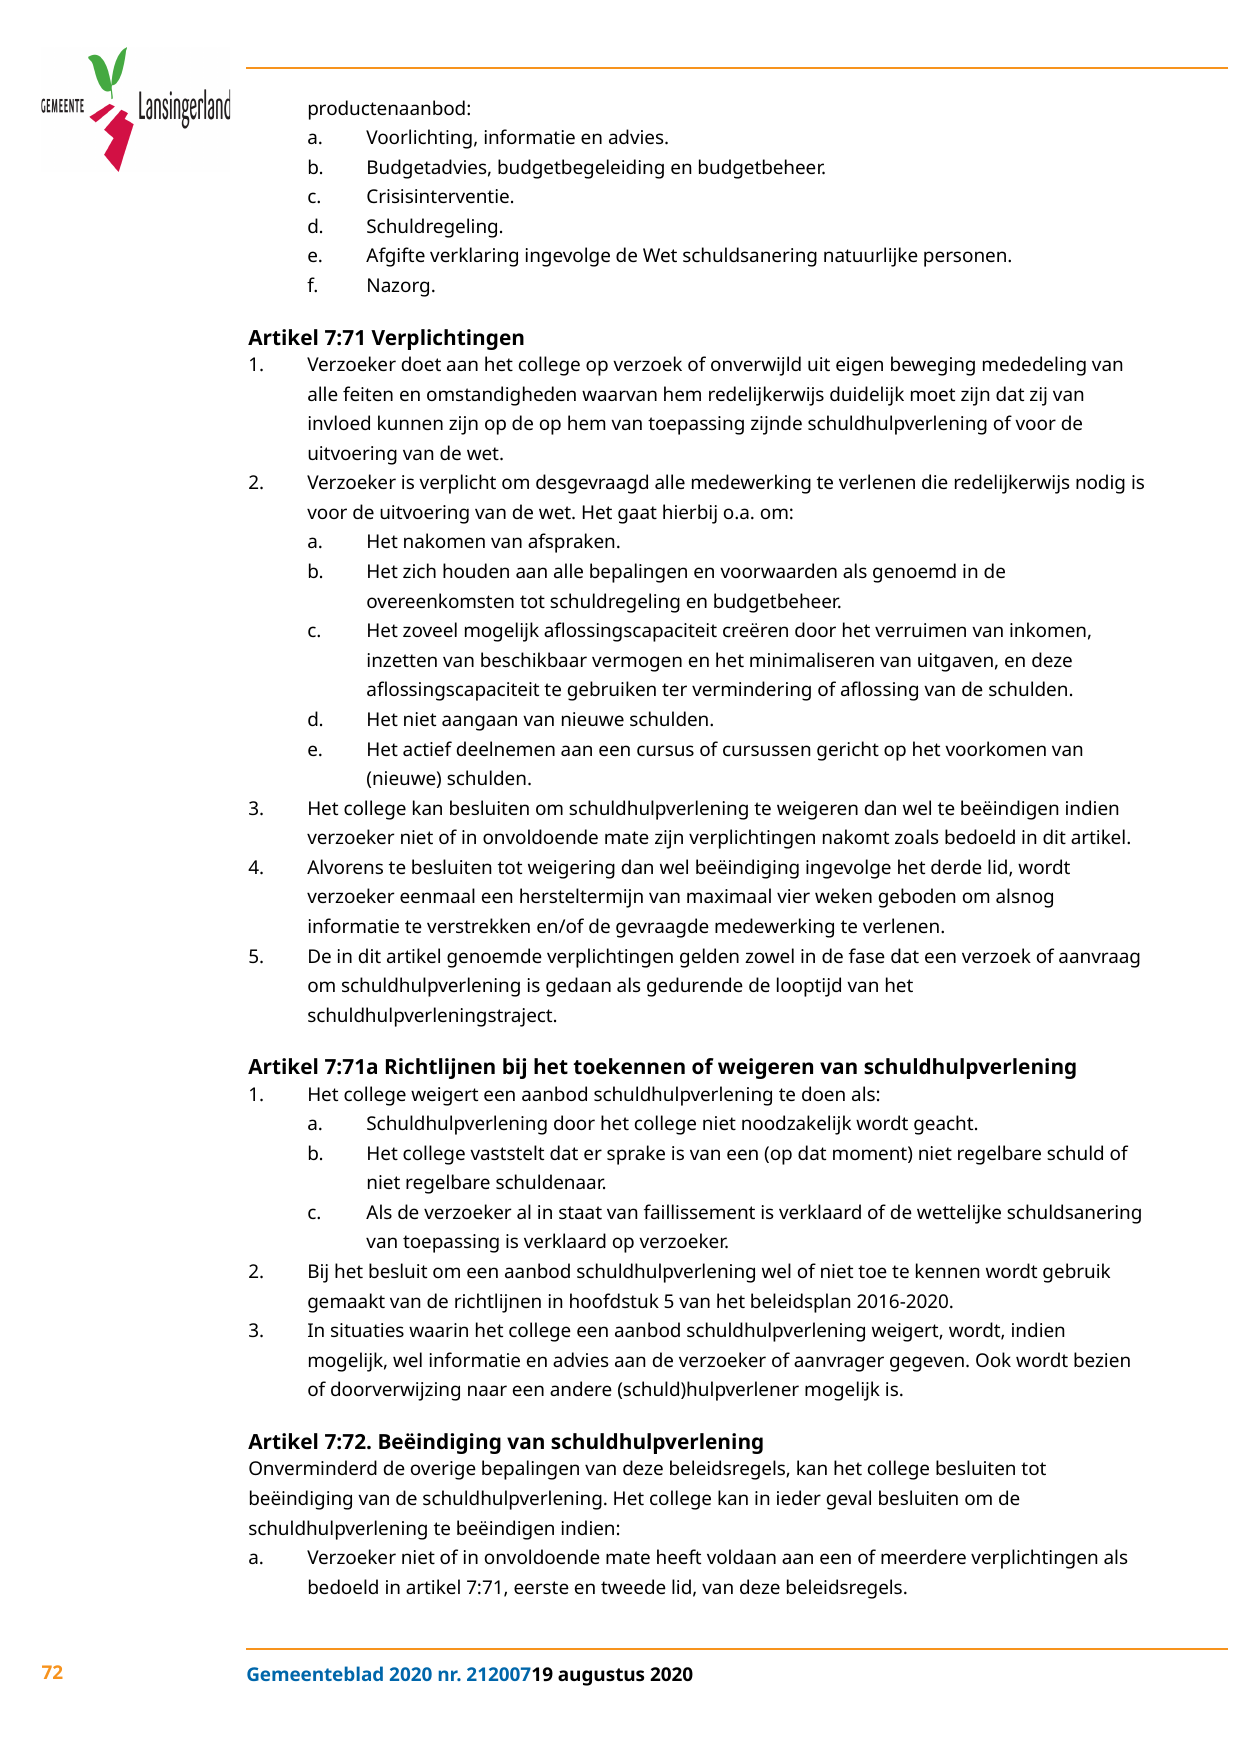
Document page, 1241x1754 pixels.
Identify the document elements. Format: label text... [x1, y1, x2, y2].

text Artikel 7:72. Beëindiging van schuldhulpverlening [248, 1427, 1152, 1456]
list Het college weigert een aanbod schuldhulpverlening te doen als: [248, 1081, 1152, 1107]
list Bij het besluit om een aanbod schuldhulpverlening wel of niet toe te kennen wordt gebruik gemaakt van de richtlijnen in hoofdstuk 5 van het beleidsplan 2016-2020. [248, 1258, 1152, 1314]
list Schuldhulpverlening door het college niet noodzakelijk wordt geacht. [307, 1110, 1152, 1136]
list Budgetadvies, budgetbegeleiding en budgetbeheer. [307, 154, 1152, 180]
list Nazorg. [307, 272, 1152, 298]
list Verzoeker is verplicht om desgevraagd alle medewerking te verlenen die redelijkerwijs nodig is voor de uitvoering van de wet. Het gaat hierbij o.a. om: [248, 469, 1152, 525]
text Artikel 7:71 Verplichtingen [248, 323, 1152, 351]
list Als de verzoeker al in staat van faillissement is verklaard of de wettelijke schuldsanering van toepassing is verklaard op verzoeker. [307, 1199, 1152, 1254]
list Het actief deelnemen aan een cursus of cursussen gericht op het voorkomen van (nieuwe) schulden. [307, 736, 1152, 791]
list Het zich houden aan alle bepalingen en voorwaarden als genoemd in de overeenkomsten tot schuldregeling en budgetbeheer. [307, 558, 1152, 613]
list Verzoeker niet of in onvoldoende mate heeft voldaan aan een of meerdere verplichtingen als bedoeld in artikel 7:71, eerste en tweede lid, van deze beleidsregels. [248, 1544, 1152, 1599]
list Alvorens te besluiten tot weigering dan wel beëindiging ingevolge het derde lid, wordt verzoeker eenmaal een hersteltermijn van maximaal vier weken geboden om alsnog informatie te verstrekken en/of de gevraagde medewerking te verlenen. [248, 854, 1152, 939]
list De in dit artikel genoemde verplichtingen gelden zowel in de fase dat een verzoek of aanvraag om schuldhulpverlening is gedaan als gedurende de looptijd van het schuldhulpverleningstraject. [248, 943, 1152, 1028]
list Verzoeker doet aan het college op verzoek of onverwijld uit eigen beweging mededeling van alle feiten en omstandigheden waarvan hem redelijkerwijs duidelijk moet zijn dat zij van invloed kunnen zijn op de op hem van toepassing zijnde schuldhulpverlening of voor de uitvoering van de wet. [248, 351, 1152, 466]
list Het niet aangaan van nieuwe schulden. [307, 706, 1152, 732]
text Onverminderd de overige bepalingen van deze beleidsregels, kan het college besluiten tot beëindiging van de schuldhulpverlening. Het college kan in ieder geval besluiten om de schuldhulpverlening te beëindigen indien: [248, 1456, 1152, 1540]
list Het college vaststelt dat er sprake is van een (op dat moment) niet regelbare schuld of niet regelbare schuldenaar. [307, 1140, 1152, 1195]
picture [41, 47, 231, 172]
list Het zoveel mogelijk aflossingscapaciteit creëren door het verruimen van inkomen, inzetten van beschikbaar vermogen en het minimaliseren van uitgaven, en deze aflossingscapaciteit te gebruiken ter vermindering of aflossing van de schulden. [307, 617, 1152, 702]
list Schuldregeling. [307, 213, 1152, 239]
text Artikel 7:71a Richtlijnen bij het toekennen of weigeren van schuldhulpverlening [248, 1052, 1152, 1081]
list productenaanbod: [248, 95, 1152, 121]
list Het nakomen van afspraken. [307, 529, 1152, 554]
list Crisisinterventie. [307, 183, 1152, 209]
list In situaties waarin het college een aanbod schuldhulpverlening weigert, wordt, indien mogelijk, wel informatie en advies aan de verzoeker of aanvrager gegeven. Ook wordt bezien of doorverwijzing naar een andere (schuld)hulpverlener mogelijk is. [248, 1317, 1152, 1402]
list Afgifte verklaring ingevolge de Wet schuldsanering natuurlijke personen. [307, 243, 1152, 268]
list Het college kan besluiten om schuldhulpverlening te weigeren dan wel te beëindigen indien verzoeker niet of in onvoldoende mate zijn verplichtingen nakomt zoals bedoeld in dit artikel. [248, 795, 1152, 850]
list Voorlichting, informatie en advies. [307, 124, 1152, 150]
